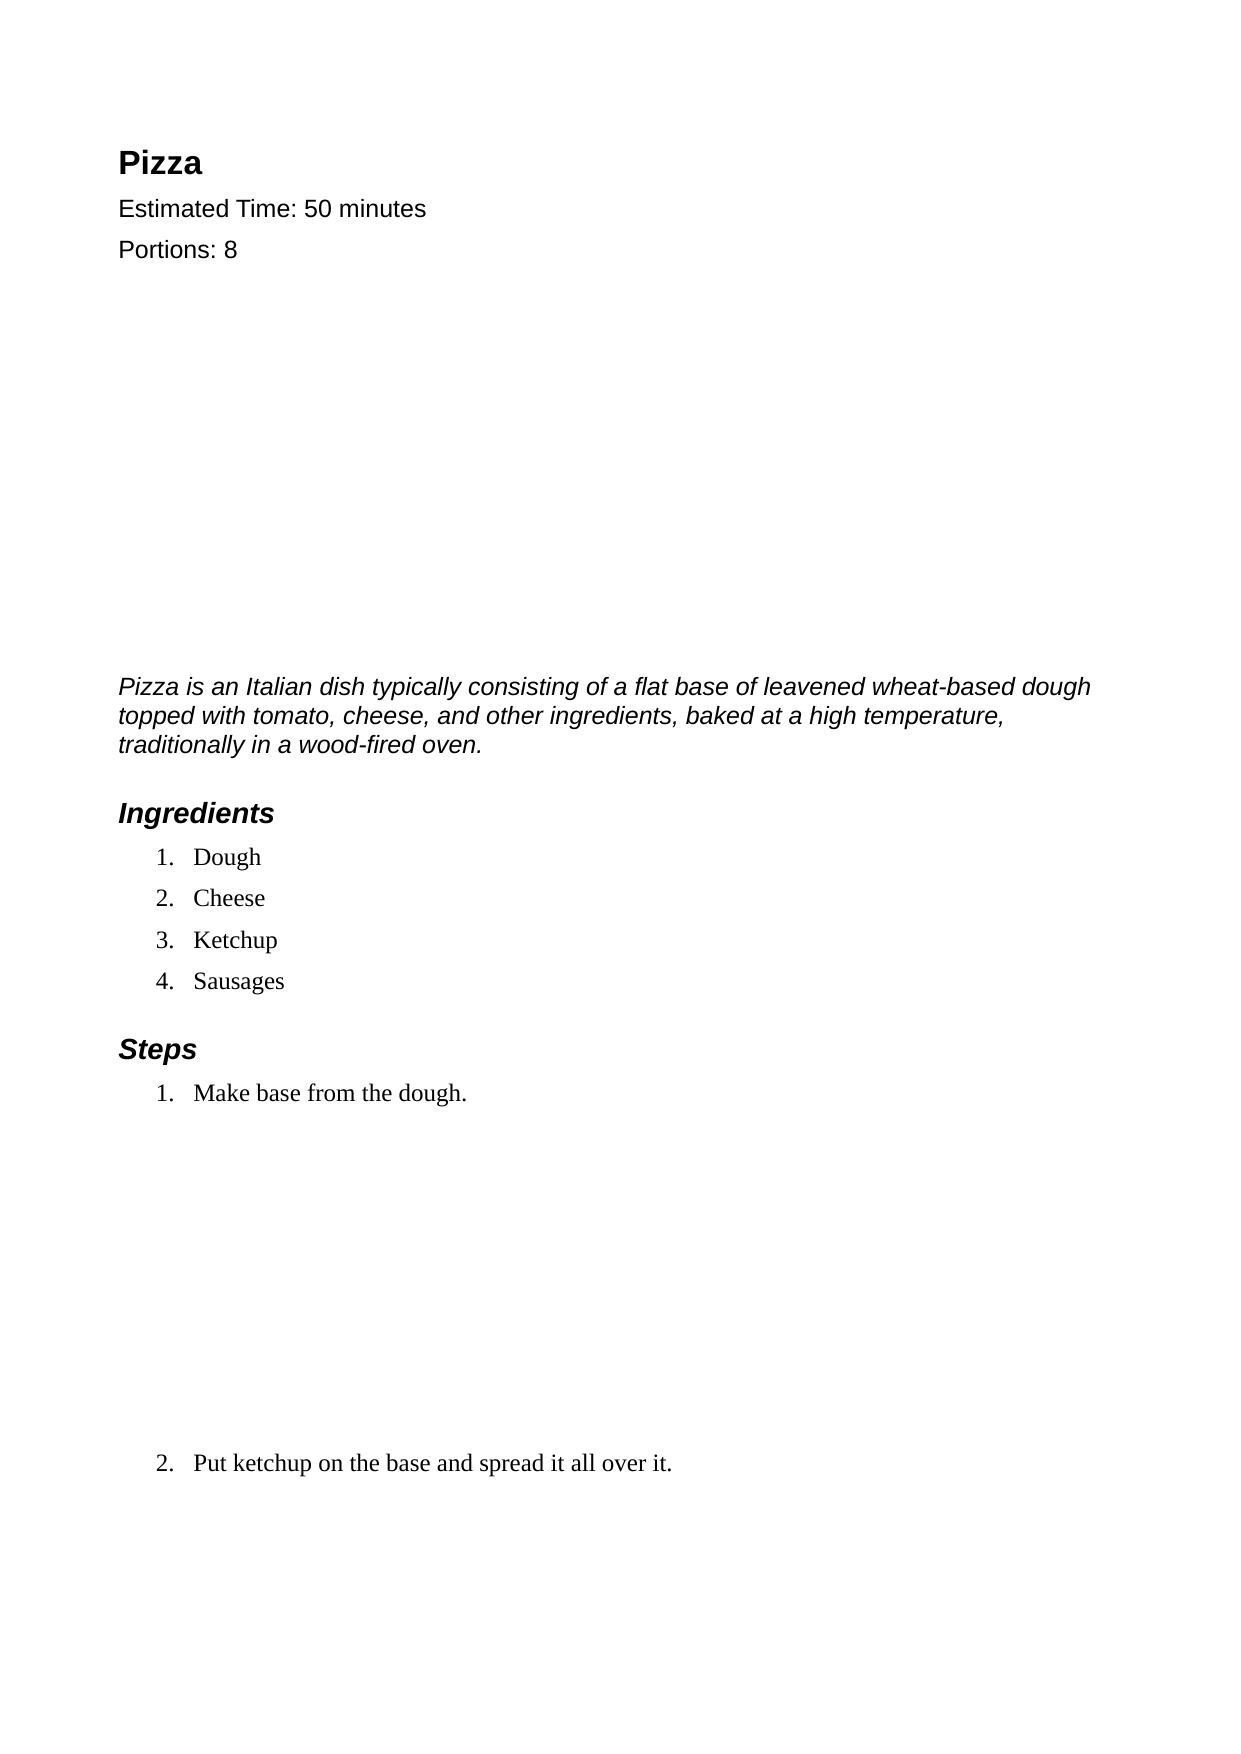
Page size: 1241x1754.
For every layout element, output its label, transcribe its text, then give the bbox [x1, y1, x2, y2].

list Put ketchup on the base and spread it all over it. [156, 1448, 1122, 1477]
subtitle Pizza [118, 143, 1122, 182]
list Ketchup [156, 925, 1122, 953]
list Dough [156, 842, 1122, 871]
subtitle Ingredients [118, 796, 1122, 830]
list Sausages [156, 966, 1122, 995]
text Estimated Time: 50 minutes [118, 194, 1122, 223]
text Pizza is an Italian dish typically consisting of a flat base of leavened wheat-based dough topped with tomato, cheese, and other ingredients, baked at a high temperature, traditionally in a wood-fired oven. [118, 672, 1122, 759]
subtitle Steps [118, 1032, 1122, 1066]
text Portions: 8 [118, 236, 1122, 264]
list Cheese [156, 883, 1122, 912]
list Make base from the dough. [156, 1078, 1122, 1436]
